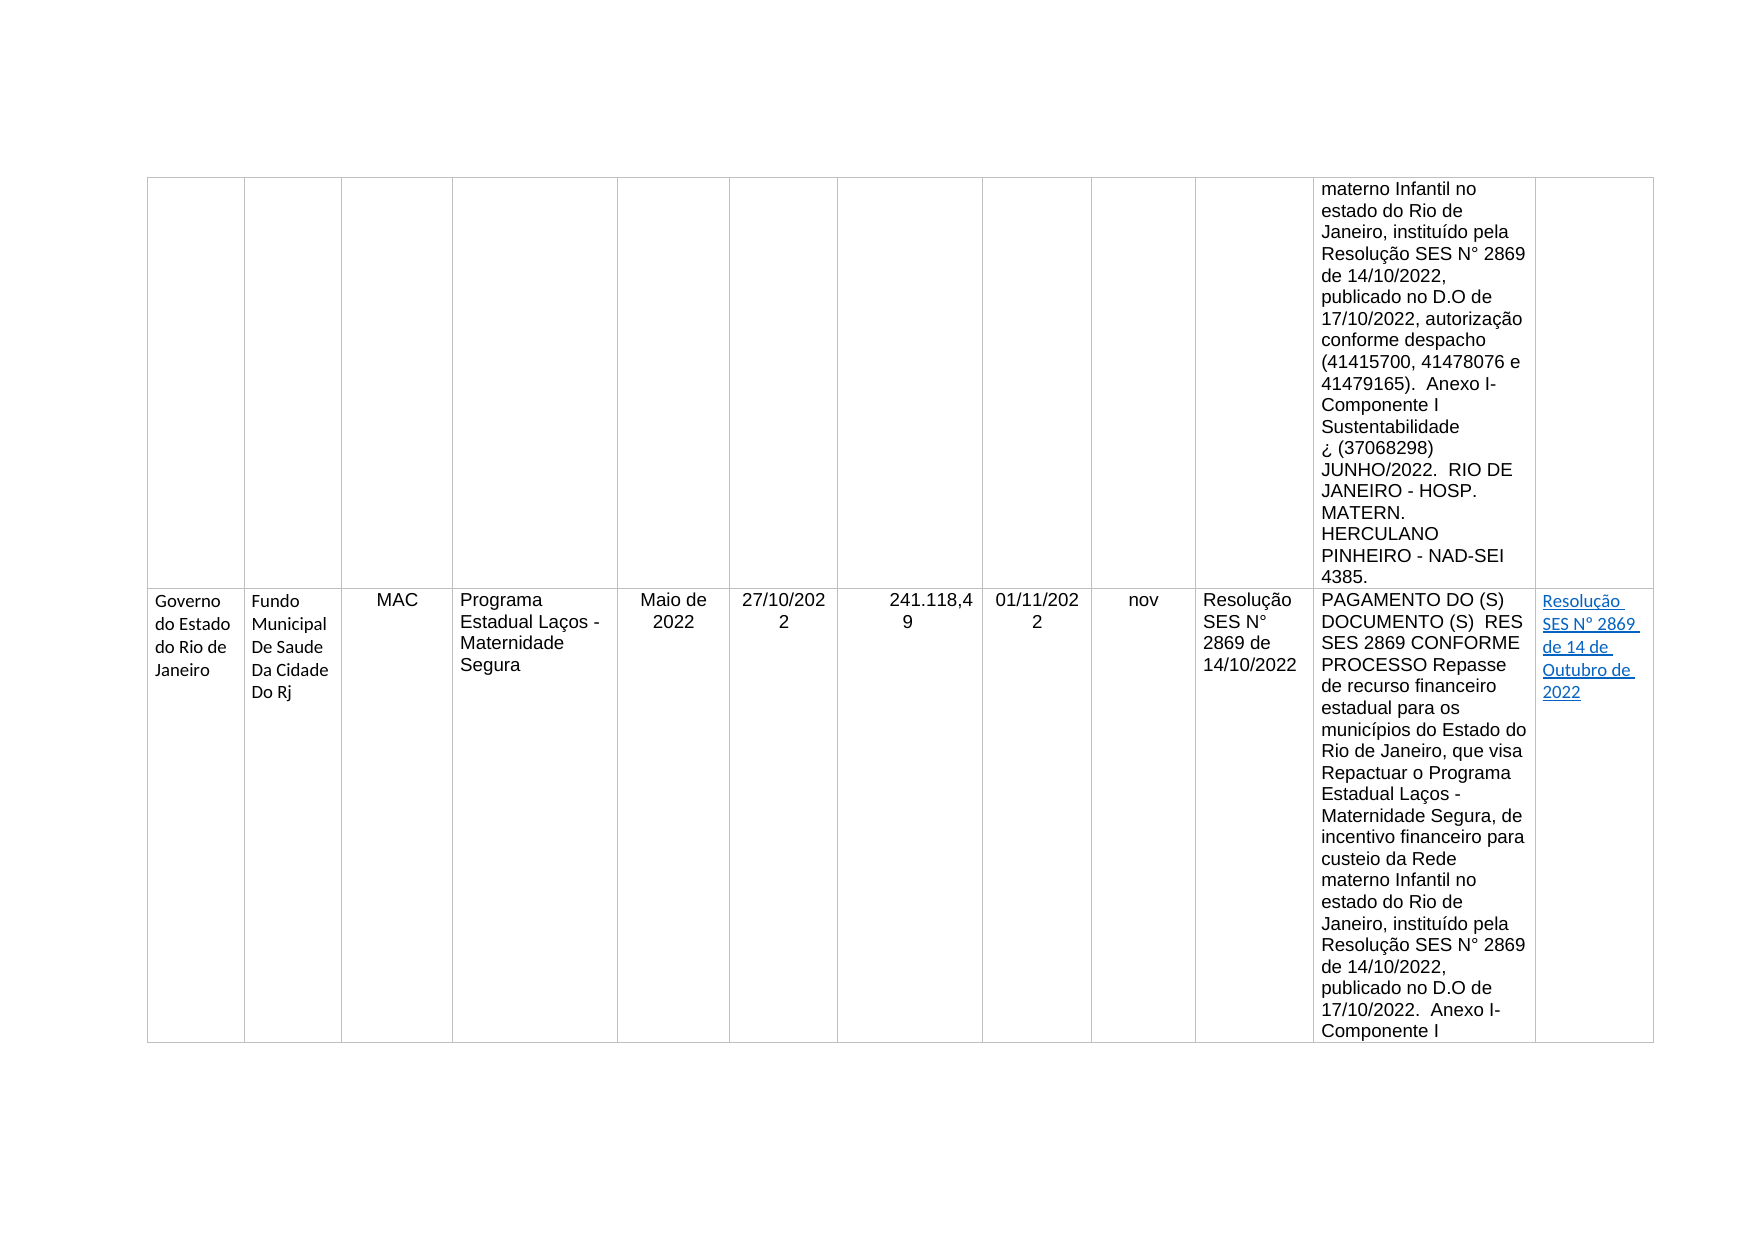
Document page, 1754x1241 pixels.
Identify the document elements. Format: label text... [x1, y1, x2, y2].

table_cell [618, 178, 729, 588]
table_cell [1092, 178, 1195, 588]
table_cell [245, 178, 341, 588]
table_cell [453, 178, 617, 588]
table_cell [838, 178, 982, 588]
table_cell 241.118,49 [838, 589, 982, 1042]
table_cell PAGAMENTO DO (S) DOCUMENTO (S) RES SES 2869 CONFORME PROCESSO Repasse de recurso financeiro estadual para os municípios do Estado do Rio de Janeiro, que visa Repactuar o Programa Estadual Laços - Maternidade Segura, de incentivo financeiro para custeio da Rede materno Infantil no estado do Rio de Janeiro, instituído pela Resolução SES N° 2869 de 14/10/2022, publicado no D.O de 17/10/2022. Anexo I- Componente I [1314, 589, 1535, 1042]
table_cell [730, 178, 837, 588]
table_cell Maio de 2022 [618, 589, 729, 1042]
table_cell Resolução SES N° 2869 de 14/10/2022 [1196, 589, 1313, 1042]
table_cell [1536, 178, 1653, 588]
table_cell [983, 178, 1091, 588]
table_cell 27/10/2022 [730, 589, 837, 1042]
table_cell materno Infantil no estado do Rio de Janeiro, instituído pela Resolução SES N° 2869 de 14/10/2022, publicado no D.O de 17/10/2022, autorização conforme despacho (41415700, 41478076 e 41479165). Anexo I- Componente I Sustentabilidade ¿ (37068298) JUNHO/2022. RIO DE JANEIRO - HOSP. MATERN. HERCULANO PINHEIRO - NAD-SEI 4385. [1314, 178, 1535, 588]
table_cell Resolução SES Nº 2869 de 14 de Outubro de 2022 [1536, 589, 1653, 1042]
table_cell [342, 178, 452, 588]
table_cell nov [1092, 589, 1195, 1042]
table_cell 01/11/2022 [983, 589, 1091, 1042]
table_cell [1196, 178, 1313, 588]
table_cell Fundo Municipal De Saude Da Cidade Do Rj [245, 589, 341, 1042]
table_cell MAC [342, 589, 452, 1042]
table_cell [148, 178, 244, 588]
table_cell Governo do Estado do Rio de Janeiro [148, 589, 244, 1042]
table_cell Programa Estadual Laços - Maternidade Segura [453, 589, 617, 1042]
